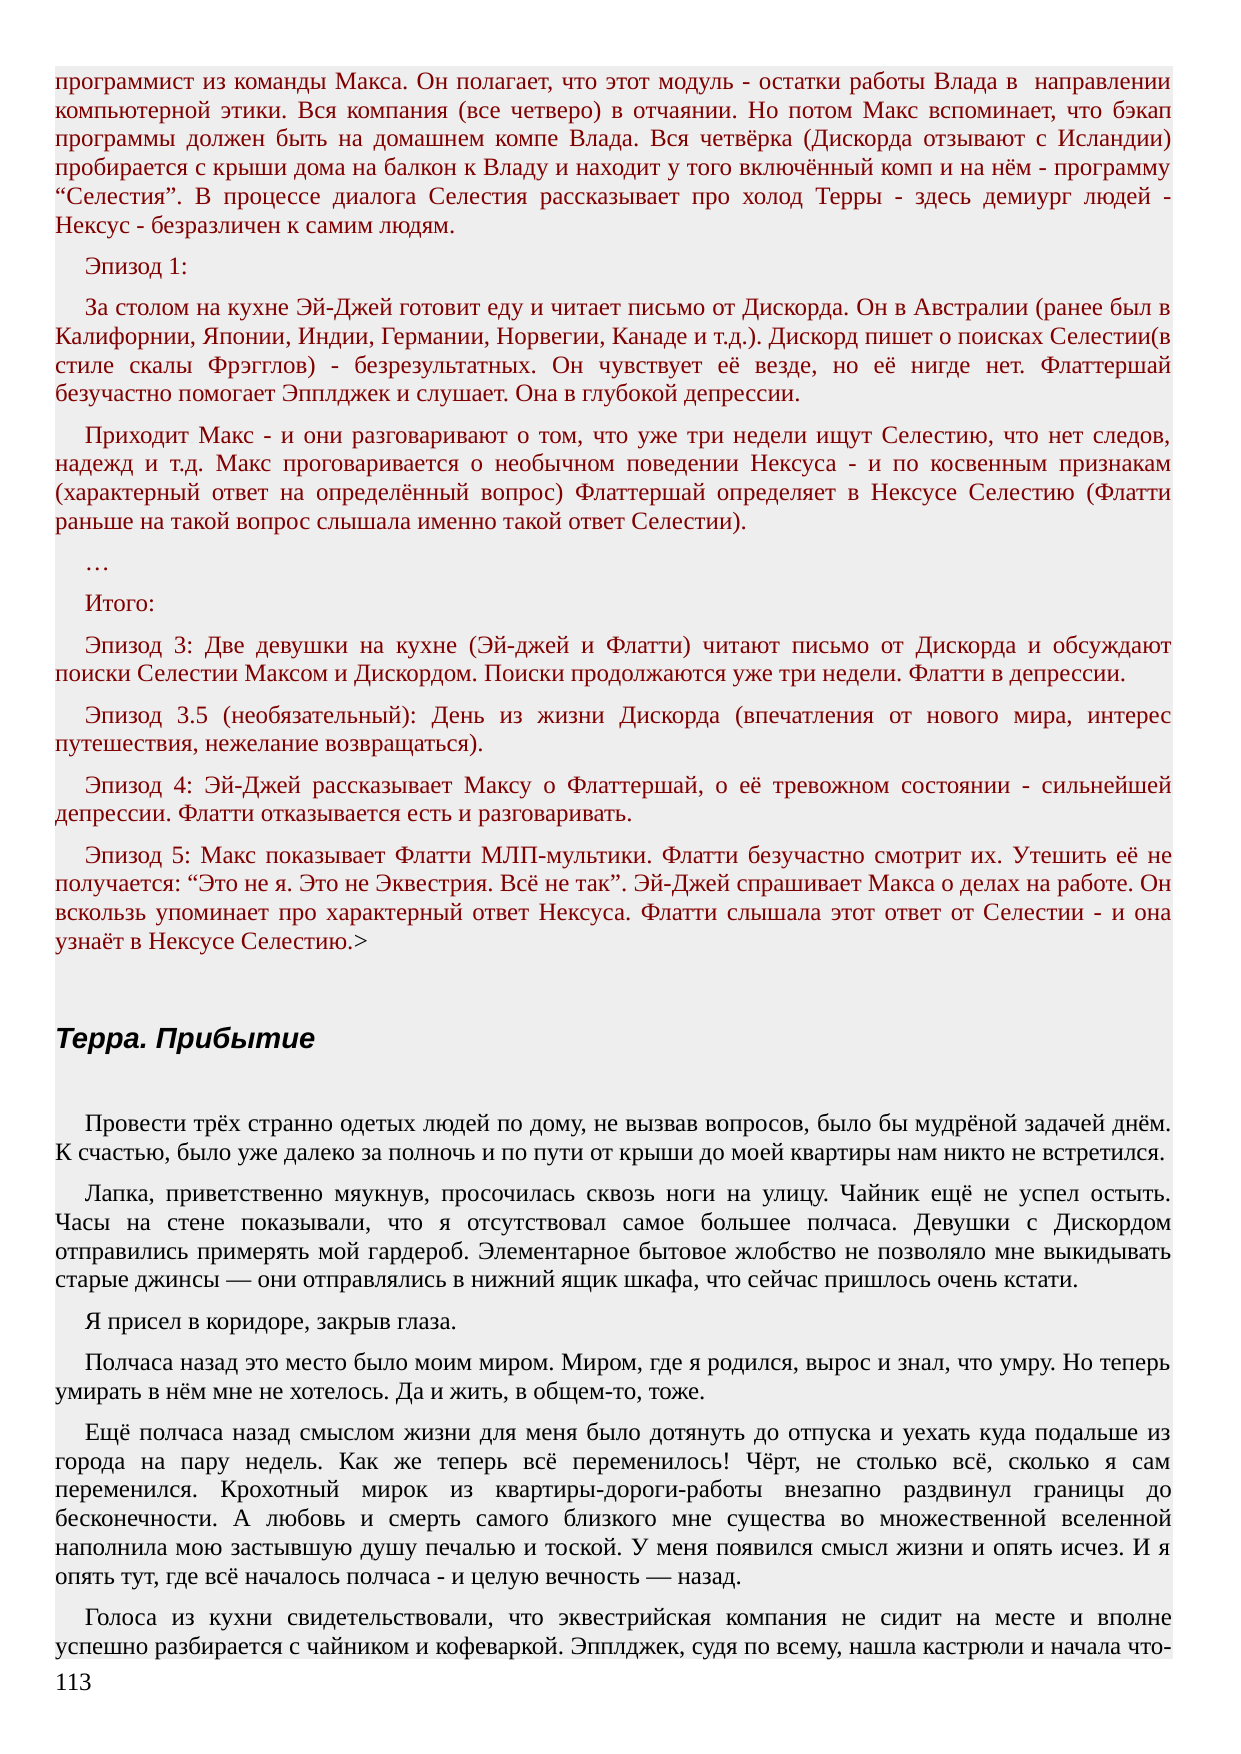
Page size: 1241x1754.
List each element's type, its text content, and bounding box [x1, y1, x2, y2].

text За столом на кухне Эй-Джей готовит еду и читает письмо от Дискорда. Он в Австралии (ранее был в Калифорнии, Японии, Индии, Германии, Норвегии, Канаде и т.д.). Дискорд пишет о поисках Селестии(в стиле скалы Фрэгглов) - безрезультатных. Он чувствует её везде, но её нигде нет. Флаттершай безучастно помогает Эпплджек и слушает. Она в глубокой депрессии. [55, 292, 1173, 407]
text Провести трёх странно одетых людей по дому, не вызвав вопросов, было бы мудрёной задачей днём. К счастью, было уже далеко за полночь и по пути от крыши до моей квартиры нам никто не встретился. [55, 1108, 1173, 1166]
text Я присел в коридоре, закрыв глаза. [55, 1306, 1173, 1334]
text Эпизод 1: [55, 251, 1173, 280]
text Эпизод 3.5 (необязательный): День из жизни Дискорда (впечатления от нового мира, интерес путешествия, нежелание возвращаться). [55, 700, 1173, 757]
text Ещё полчаса назад смыслом жизни для меня было дотянуть до отпуска и уехать куда подальше из города на пару недель. Как же теперь всё переменилось! Чёрт, не столько всё, сколько я сам переменился. Крохотный мирок из квартиры-дороги-работы внезапно раздвинул границы до бесконечности. А любовь и смерть самого близкого мне существа во множественной вселенной наполнила мою застывшую душу печалью и тоской. У меня появился смысл жизни и опять исчез. И я опять тут, где всё началось полчаса - и целую вечность — назад. [55, 1417, 1173, 1589]
text Эпизод 5: Макс показывает Флатти МЛП-мультики. Флатти безучастно смотрит их. Утешить её не получается: “Это не я. Это не Эквестрия. Всё не так”. Эй-Джей спрашивает Макса о делах на работе. Он вскользь упоминает про характерный ответ Нексуса. Флатти слышала этот ответ от Селестии - и она узнаёт в Нексусе Селестию.> [55, 840, 1173, 955]
text Эпизод 4: Эй-Джей рассказывает Максу о Флаттершай, о её тревожном состоянии - сильнейшей депрессии. Флатти отказывается есть и разговаривать. [55, 770, 1173, 827]
text Полчаса назад это место было моим миром. Миром, где я родился, вырос и знал, что умру. Но теперь умирать в нём мне не хотелось. Да и жить, в общем-то, тоже. [55, 1347, 1173, 1404]
subtitle Терра. Прибытие [55, 1021, 1173, 1054]
text Приходит Макс - и они разговаривают о том, что уже три недели ищут Селестию, что нет следов, надежд и т.д. Макс проговаривается о необычном поведении Нексуса - и по косвенным признакам (характерный ответ на определённый вопрос) Флаттершай определяет в Нексусе Селестию (Флатти раньше на такой вопрос слышала именно такой ответ Селестии). [55, 420, 1173, 535]
text Эпизод 3: Две девушки на кухне (Эй-джей и Флатти) читают письмо от Дискорда и обсуждают поиски Селестии Максом и Дискордом. Поиски продолжаются уже три недели. Флатти в депрессии. [55, 630, 1173, 687]
text … [55, 547, 1173, 576]
text Итого: [55, 588, 1173, 617]
text Лапка, приветственно мяукнув, просочилась сквозь ноги на улицу. Чайник ещё не успел остыть. Часы на стене показывали, что я отсутствовал самое большее полчаса. Девушки с Дискордом отправились примерять мой гардероб. Элементарное бытовое жлобство не позволяло мне выкидывать старые джинсы — они отправлялись в нижний ящик шкафа, что сейчас пришлось очень кстати. [55, 1178, 1173, 1293]
text программист из команды Макса. Он полагает, что этот модуль - остатки работы Влада в направлении компьютерной этики. Вся компания (все четверо) в отчаянии. Но потом Макс вспоминает, что бэкап программы должен быть на домашнем компе Влада. Вся четвёрка (Дискорда отзывают с Исландии) пробирается с крыши дома на балкон к Владу и находит у того включённый комп и на нём - программу “Селестия”. В процессе диалога Селестия рассказывает про холод Терры - здесь демиург людей - Нексус - безразличен к самим людям. [55, 66, 1173, 238]
text Голоса из кухни свидетельствовали, что эквестрийская компания не сидит на месте и вполне успешно разбирается с чайником и кофеваркой. Эпплджек, судя по всему, нашла кастрюли и начала что- [55, 1602, 1173, 1659]
